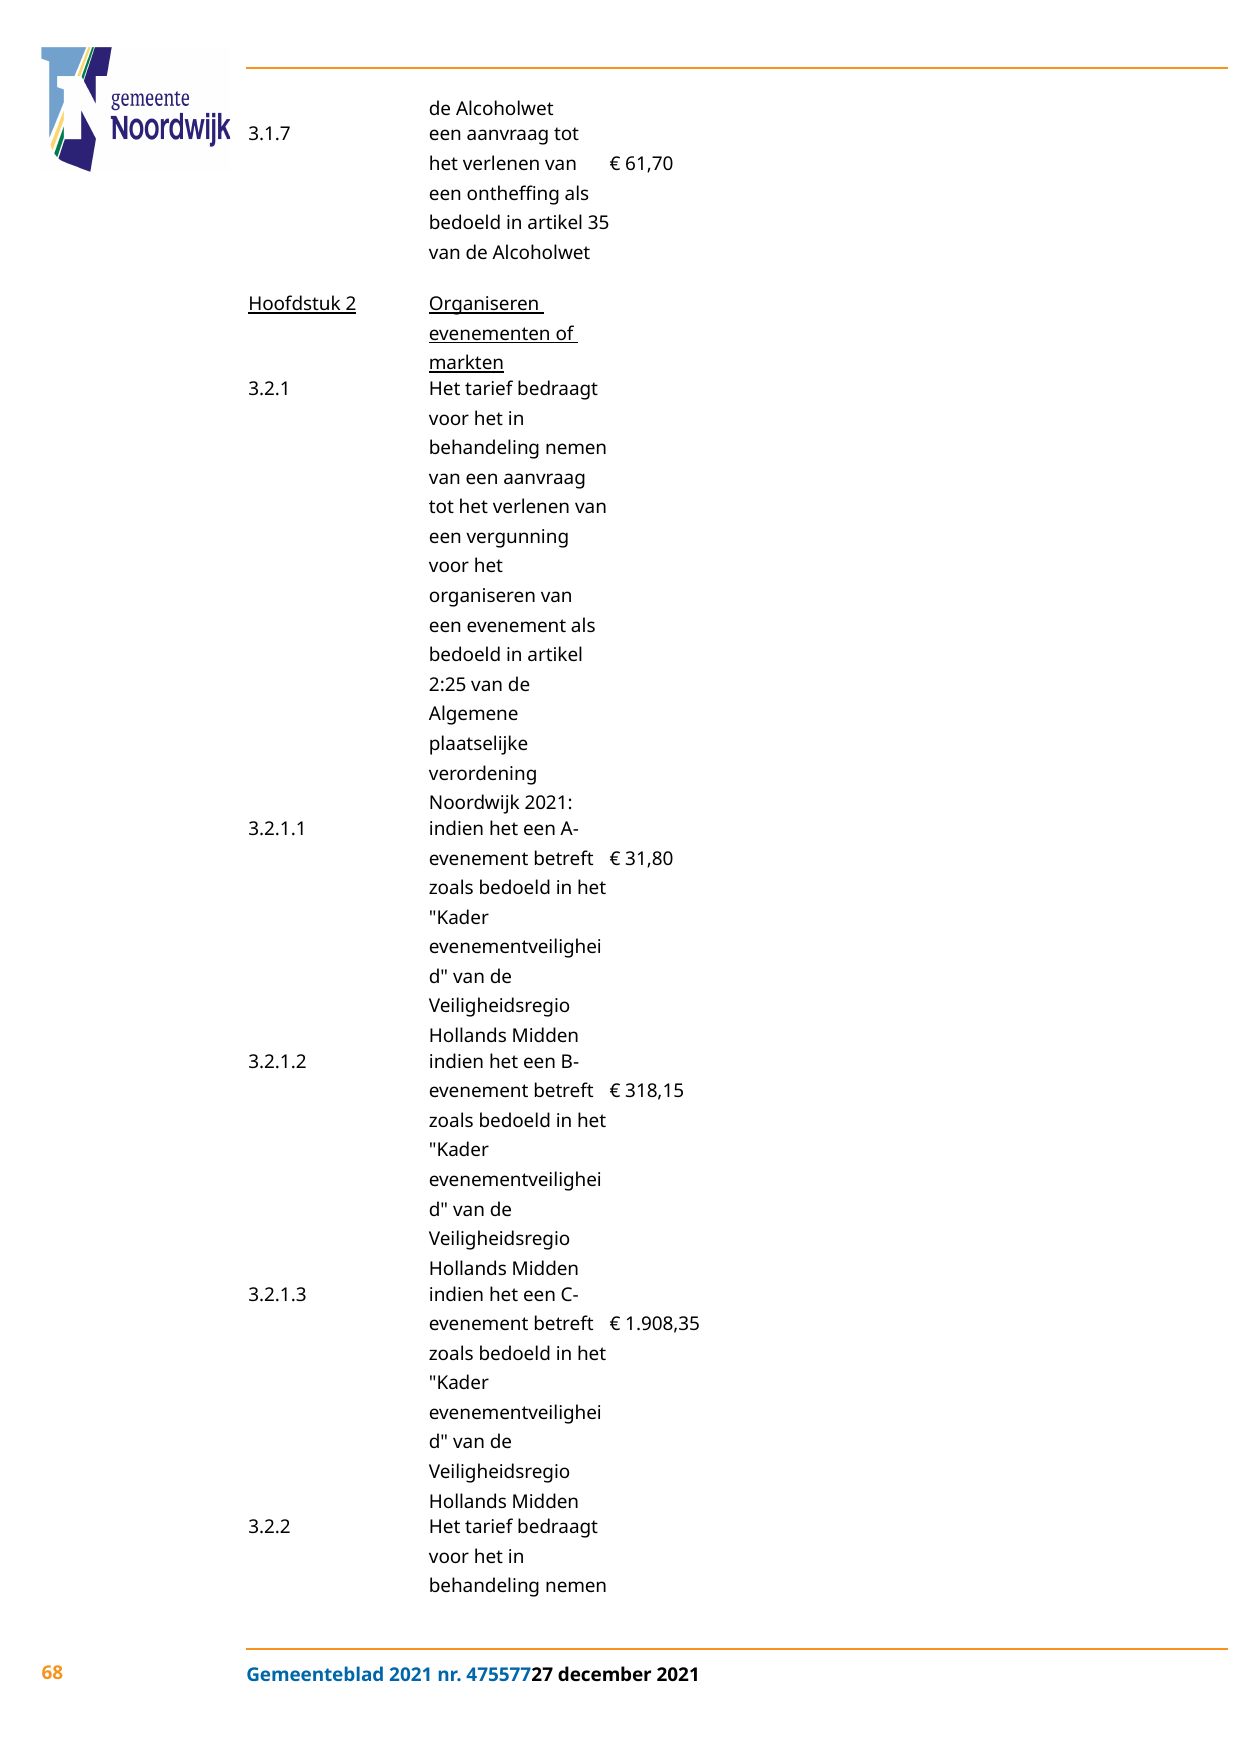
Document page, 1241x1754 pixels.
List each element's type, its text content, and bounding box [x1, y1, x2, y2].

table_cell 3.1.7 [248, 121, 429, 264]
table_cell € 1.908,35 [609, 1281, 971, 1513]
table_cell Organiseren evenementen of markten [429, 290, 609, 375]
table_cell [248, 95, 429, 121]
table_cell € 31,80 [609, 815, 971, 1048]
picture [41, 47, 231, 172]
table_cell Het tarief bedraagt voor het in behandeling nemen [429, 1514, 609, 1598]
table_cell [971, 290, 1152, 375]
table_cell [609, 290, 971, 375]
table_cell Het tarief bedraagt voor het in behandeling nemen van een aanvraag tot het verlenen van een vergunning voor het organiseren van een evenement als bedoeld in artikel 2:25 van de Algemene plaatselijke verordening Noordwijk 2021: [429, 375, 609, 815]
table_cell 3.2.1.3 [248, 1281, 429, 1513]
table_cell 3.2.1.1 [248, 815, 429, 1048]
table_cell [971, 1514, 1152, 1598]
table_cell [248, 265, 429, 290]
table_cell 3.2.1.2 [248, 1048, 429, 1281]
table_cell 3.2.1 [248, 375, 429, 815]
table_cell [971, 95, 1152, 121]
table_cell [609, 1514, 971, 1598]
table_cell indien het een B-evenement betreft zoals bedoeld in het "Kader evenementveiligheid" van de Veiligheidsregio Hollands Midden [429, 1048, 609, 1281]
table_cell [971, 1281, 1152, 1513]
table_cell [609, 375, 971, 815]
table_cell [971, 375, 1152, 815]
table_cell [609, 95, 971, 121]
table_cell indien het een A-evenement betreft zoals bedoeld in het "Kader evenementveiligheid" van de Veiligheidsregio Hollands Midden [429, 815, 609, 1048]
table_cell [609, 265, 971, 290]
table_cell de Alcoholwet [429, 95, 609, 121]
table_cell 3.2.2 [248, 1514, 429, 1598]
table_cell [971, 1048, 1152, 1281]
table_cell een aanvraag tot het verlenen van een ontheffing als bedoeld in artikel 35 van de Alcoholwet [429, 121, 609, 264]
table_cell [429, 265, 609, 290]
table_cell [971, 815, 1152, 1048]
table_cell [971, 265, 1152, 290]
table_cell € 61,70 [609, 121, 971, 264]
table_cell € 318,15 [609, 1048, 971, 1281]
table_cell [971, 121, 1152, 264]
table_cell Hoofdstuk 2 [248, 290, 429, 375]
table_cell indien het een C-evenement betreft zoals bedoeld in het "Kader evenementveiligheid" van de Veiligheidsregio Hollands Midden [429, 1281, 609, 1513]
